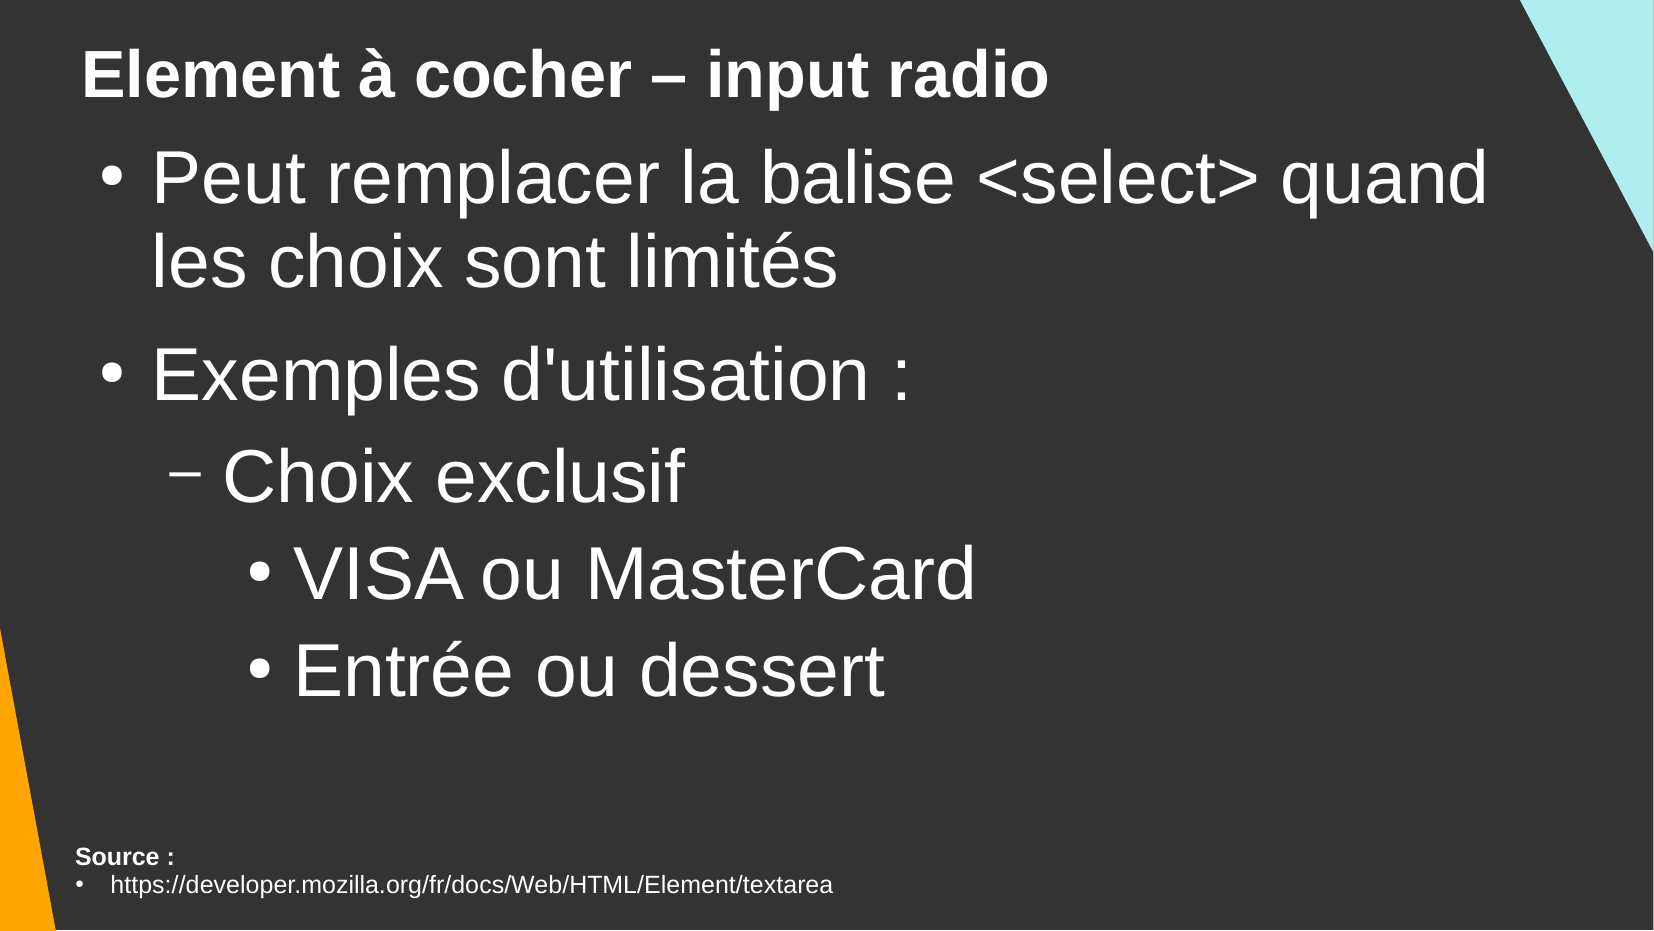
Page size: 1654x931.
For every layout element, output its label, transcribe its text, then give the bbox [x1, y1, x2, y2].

text_box Source : https://developer.mozilla.org/fr/docs/Web/HTML/Element/textarea [60, 835, 1546, 907]
text_box [0, 628, 56, 931]
title Element à cocher – input radio [81, 37, 1570, 115]
list Peut remplacer la balise <select> quand les choix sont limités Exemples d'utilisation : Choix exclusif VISA ou MasterCard Entrée ou dessert [80, 135, 1605, 798]
text_box [1519, 0, 1654, 254]
